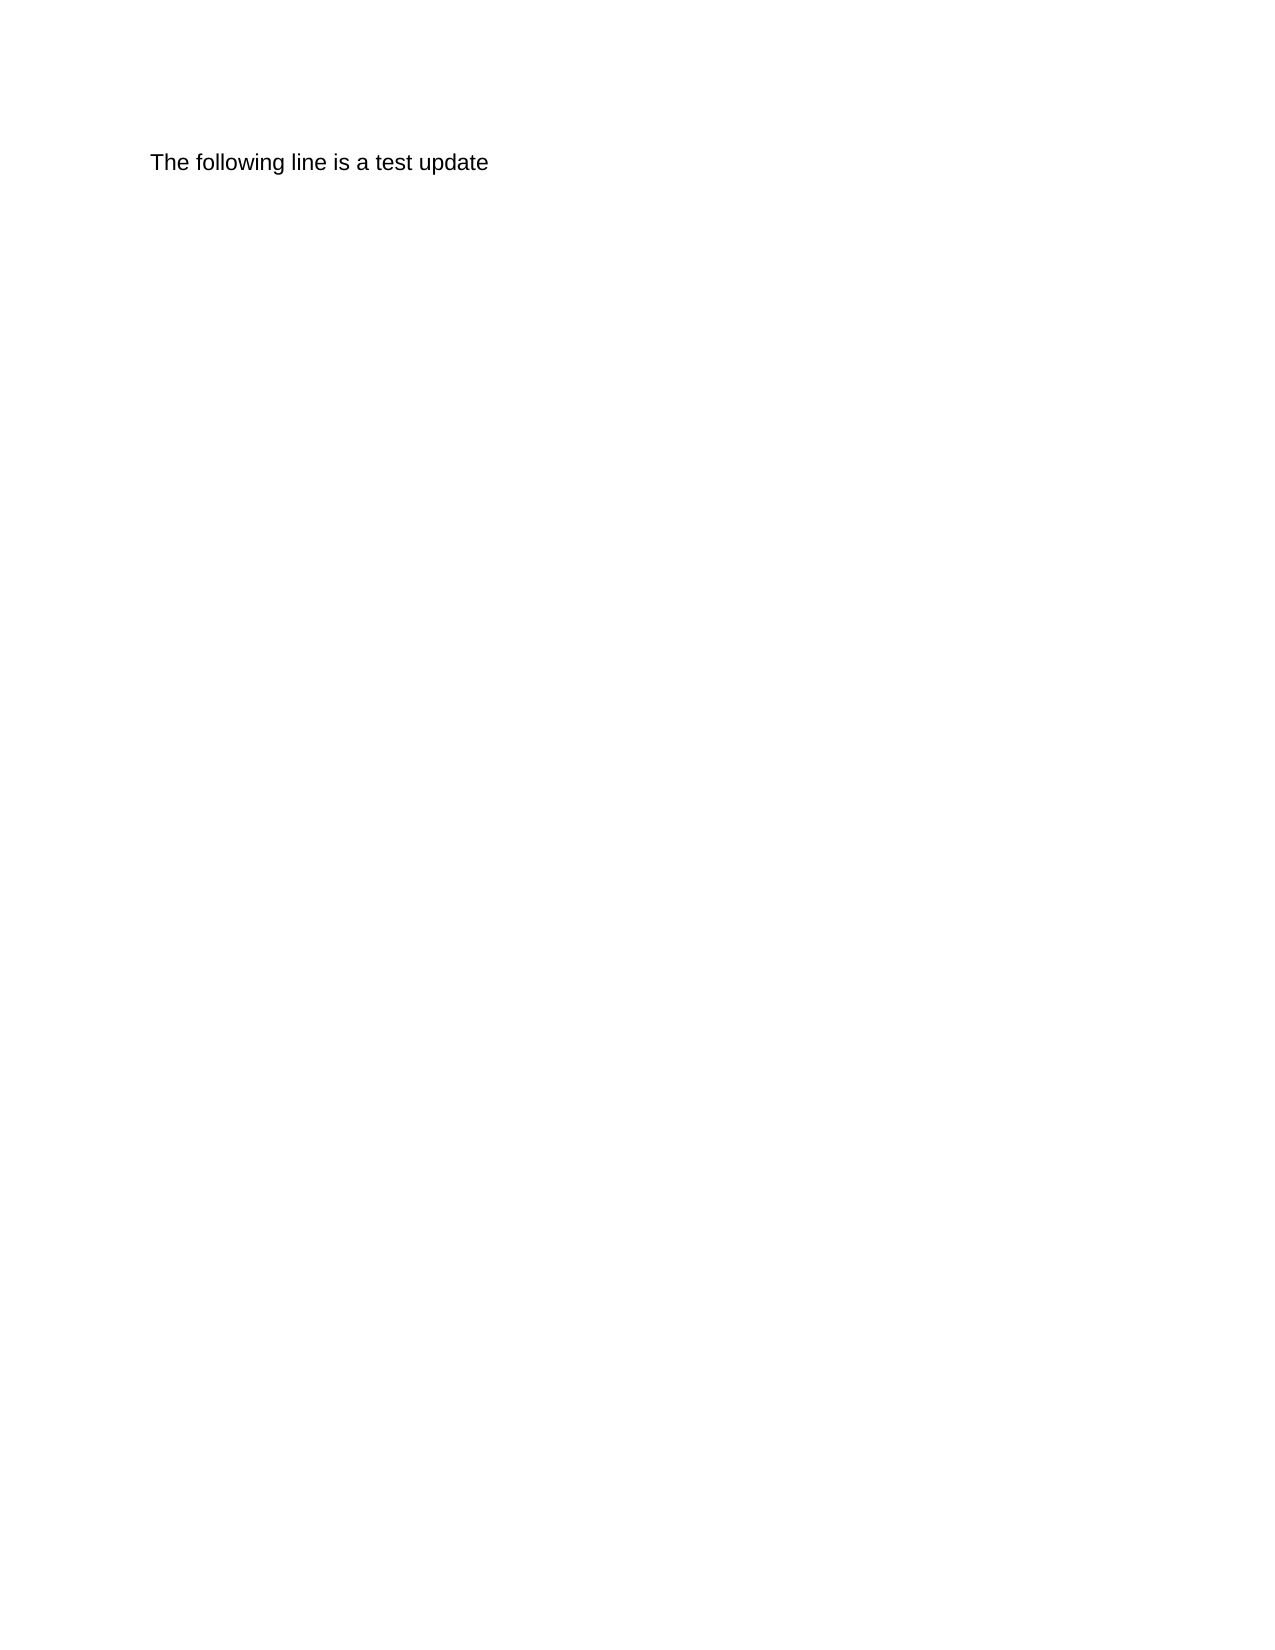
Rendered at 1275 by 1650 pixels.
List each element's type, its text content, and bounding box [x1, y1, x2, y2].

text The following line is a test update [150, 150, 1125, 176]
